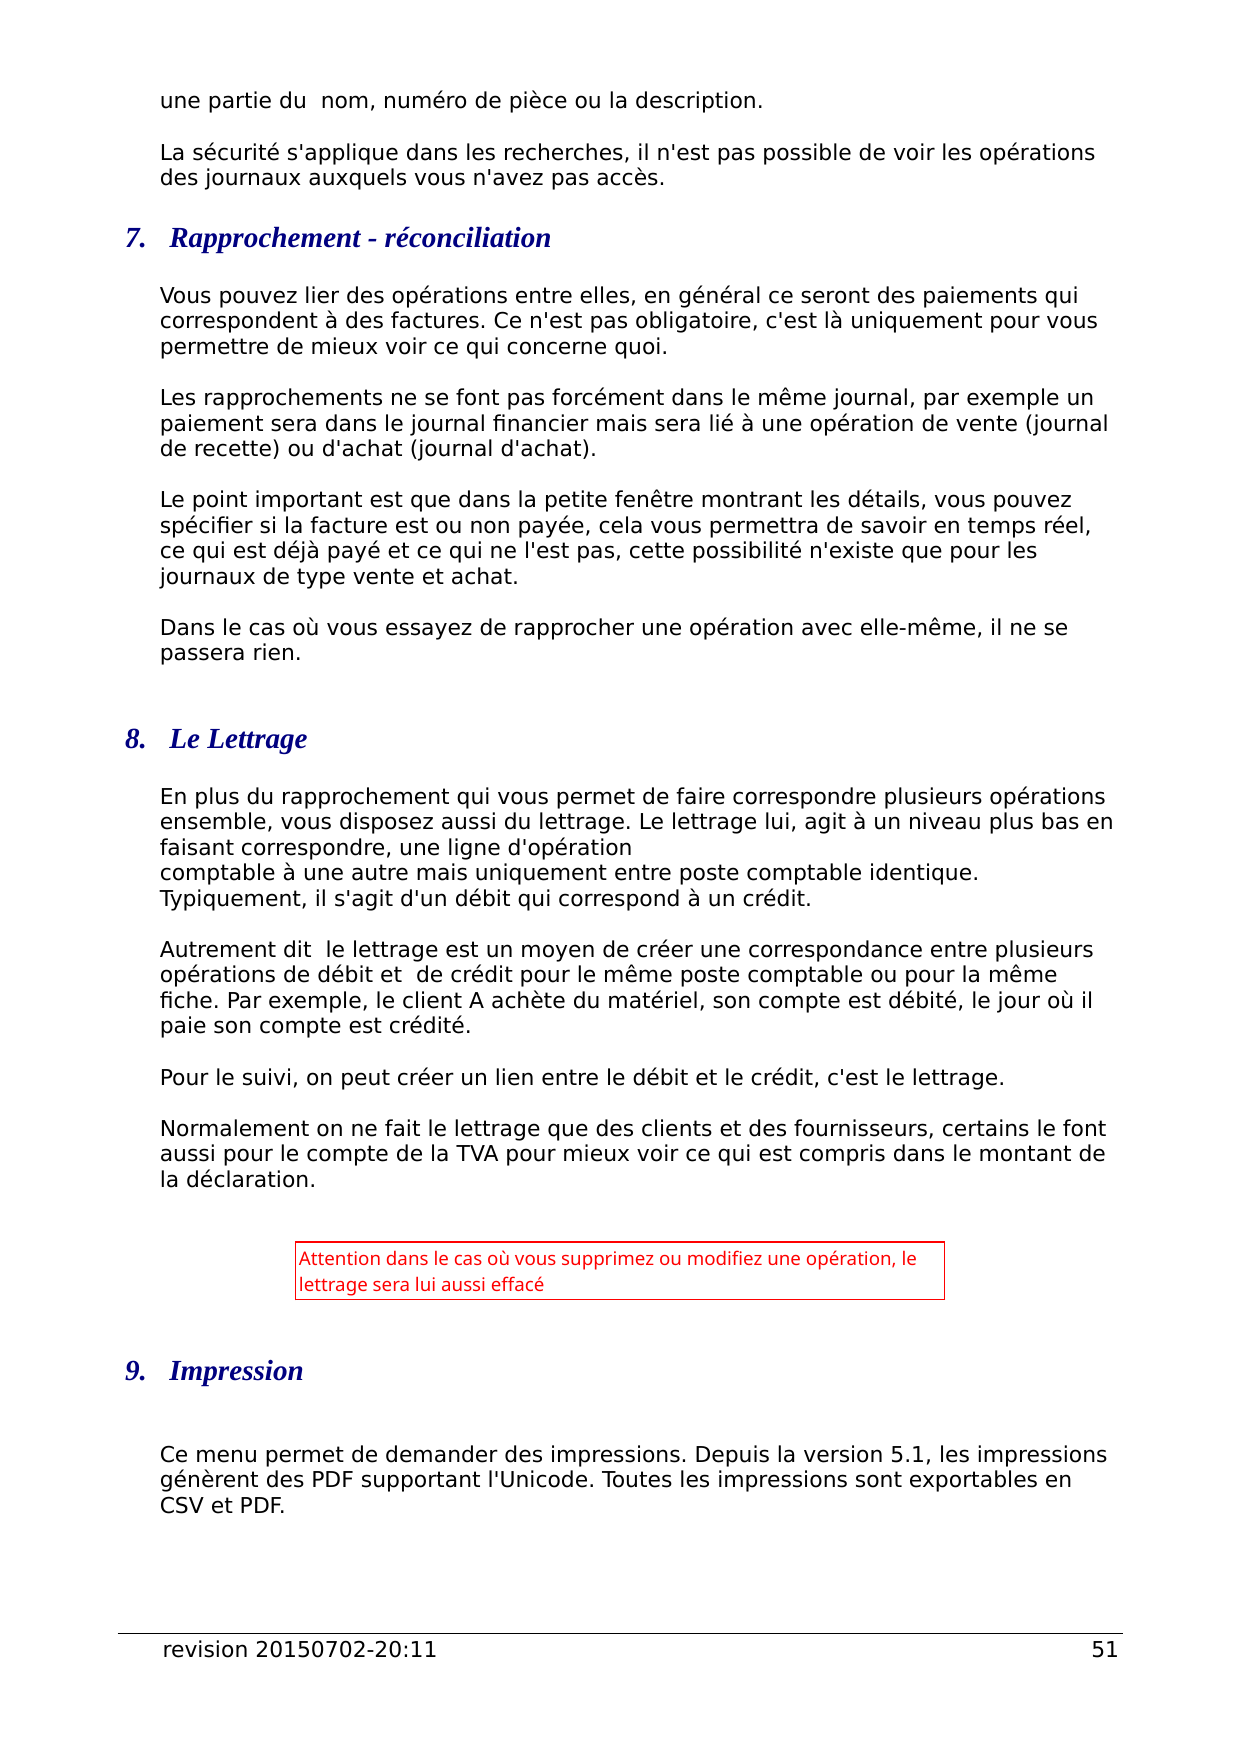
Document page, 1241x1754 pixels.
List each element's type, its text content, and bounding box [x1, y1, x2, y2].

text comptable à une autre mais uniquement entre poste comptable identique. [159, 861, 1123, 886]
text Dans le cas où vous essayez de rapprocher une opération avec elle-même, il ne se passera rien. [159, 615, 1123, 666]
text En plus du rapprochement qui vous permet de faire correspondre plusieurs opérations ensemble, vous disposez aussi du lettrage. Le lettrage lui, agit à un niveau plus bas en faisant correspondre, une ligne d'opération [159, 784, 1123, 861]
text Autrement dit le lettrage est un moyen de créer une correspondance entre plusieurs opérations de débit et de crédit pour le même poste comptable ou pour la même fiche. Par exemple, le client A achète du matériel, son compte est débité, le jour où il paie son compte est crédité. [159, 937, 1123, 1039]
text Vous pouvez lier des opérations entre elles, en général ce seront des paiements qui correspondent à des factures. Ce n'est pas obligatoire, c'est là uniquement pour vous permettre de mieux voir ce qui concerne quoi. [159, 283, 1123, 360]
subtitle Le Lettrage [117, 721, 1123, 754]
text Ce menu permet de demander des impressions. Depuis la version 5.1, les impressions génèrent des PDF supportant l'Unicode. Toutes les impressions sont exportables en CSV et PDF. [159, 1442, 1123, 1519]
text Les rapprochements ne se font pas forcément dans le même journal, par exemple un paiement sera dans le journal financier mais sera lié à une opération de vente (journal de recette) ou d'achat (journal d'achat). [159, 385, 1123, 462]
subtitle Rapprochement - réconciliation [117, 220, 1123, 254]
text Pour le suivi, on peut créer un lien entre le débit et le crédit, c'est le lettrage. [159, 1065, 1123, 1090]
text Normalement on ne fait le lettrage que des clients et des fournisseurs, certains le font aussi pour le compte de la TVA pour mieux voir ce qui est compris dans le montant de la déclaration. [159, 1116, 1123, 1192]
text Typiquement, il s'agit d'un débit qui correspond à un crédit. [159, 886, 1123, 912]
text La sécurité s'applique dans les recherches, il n'est pas possible de voir les opérations des journaux auxquels vous n'avez pas accès. [159, 139, 1123, 191]
text Attention dans le cas où vous supprimez ou modifiez une opération, le lettrage sera lui aussi effacé [296, 1243, 944, 1299]
subtitle Impression [117, 1353, 1123, 1387]
text Le point important est que dans la petite fenêtre montrant les détails, vous pouvez spécifier si la facture est ou non payée, cela vous permettra de savoir en temps réel, ce qui est déjà payé et ce qui ne l'est pas, cette possibilité n'existe que pour les journaux de type vente et achat. [159, 487, 1123, 589]
text une partie du nom, numéro de pièce ou la description. [159, 88, 1123, 114]
